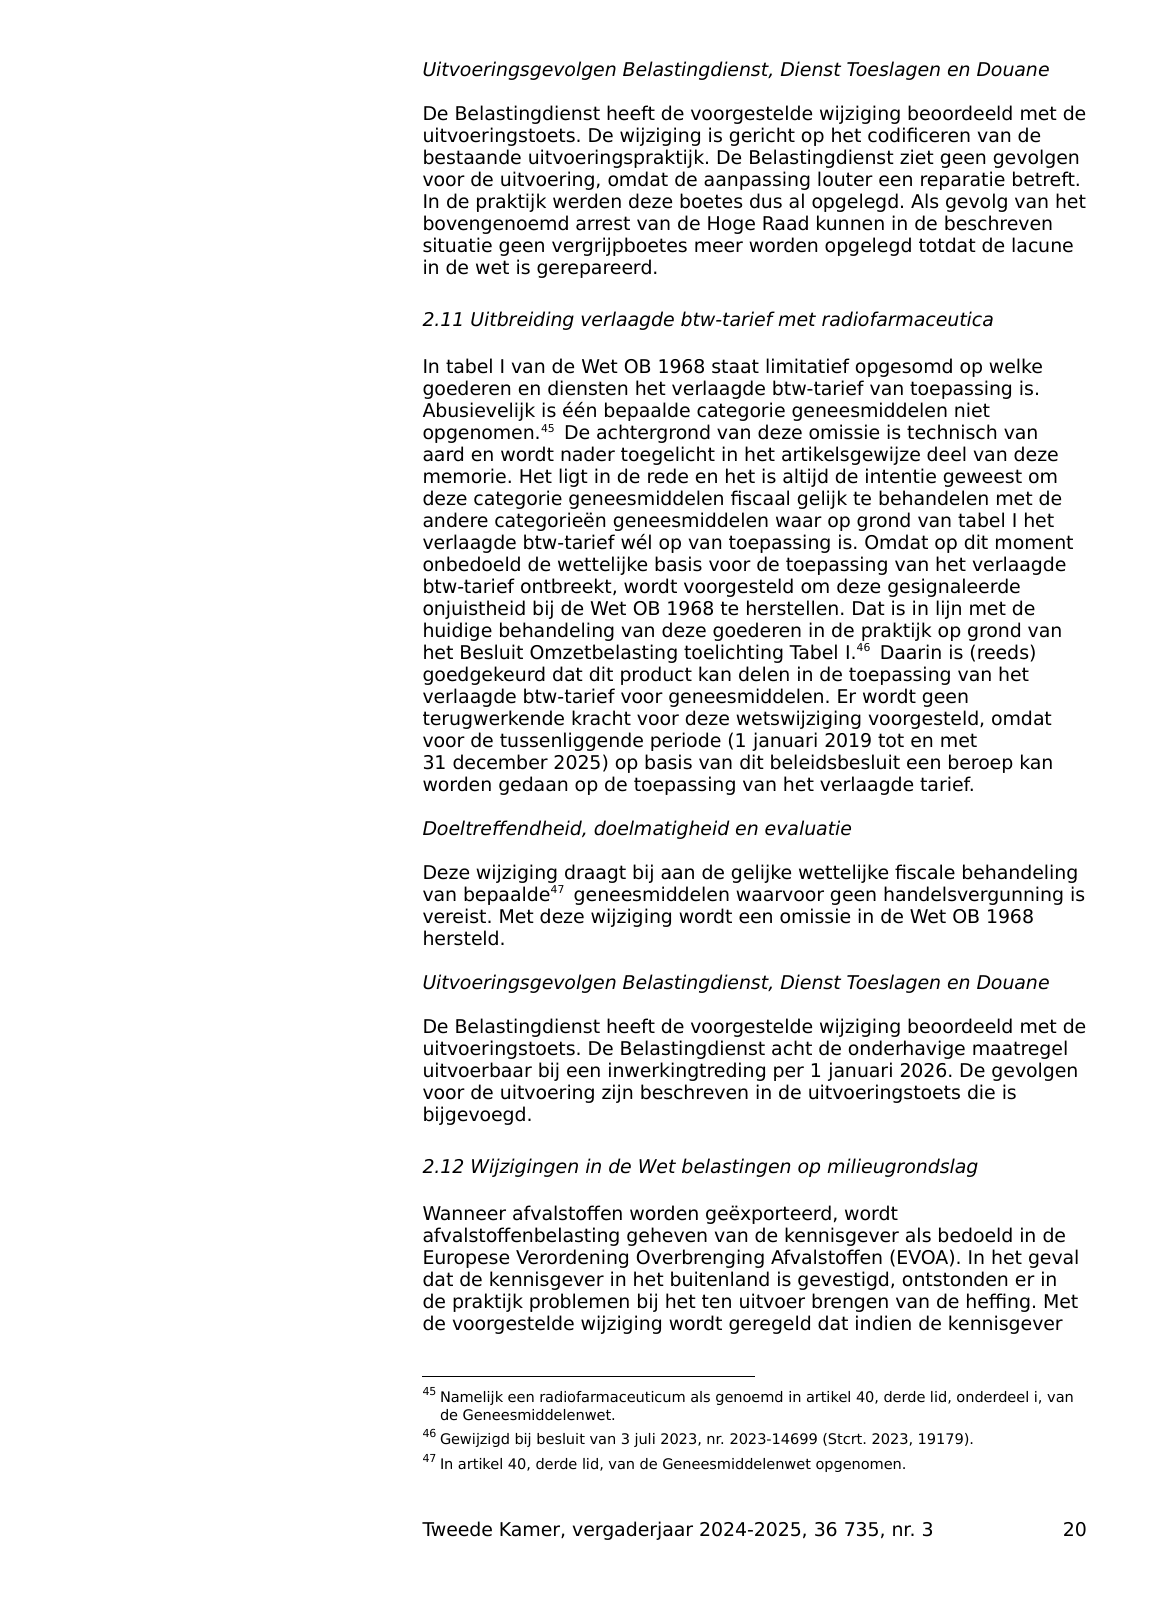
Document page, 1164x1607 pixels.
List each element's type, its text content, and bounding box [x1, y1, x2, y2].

text Wanneer afvalstoffen worden geëxporteerd, wordt afvalstoffenbelasting geheven van de kennisgever als bedoeld in de Europese Verordening Overbrenging Afvalstoffen (EVOA). In het geval dat de kennisgever in het buitenland is gevestigd, ontstonden er in de praktijk problemen bij het ten uitvoer brengen van de heffing. Met de voorgestelde wijziging wordt geregeld dat indien de kennisgever [422, 1203, 1087, 1335]
text De Belastingdienst heeft de voorgestelde wijziging beoordeeld met de uitvoeringstoets. De wijziging is gericht op het codificeren van de bestaande uitvoeringspraktijk. De Belastingdienst ziet geen gevolgen voor de uitvoering, omdat de aanpassing louter een reparatie betreft. In de praktijk werden deze boetes dus al opgelegd. Als gevolg van het bovengenoemd arrest van de Hoge Raad kunnen in de beschreven situatie geen vergrijpboetes meer worden opgelegd totdat de lacune in de wet is gerepareerd. [422, 103, 1087, 279]
subtitle 2.11 Uitbreiding verlaagde btw-tarief met radiofarmaceutica [422, 309, 1087, 331]
subtitle Uitvoeringsgevolgen Belastingdienst, Dienst Toeslagen en Douane [422, 59, 1087, 81]
text De Belastingdienst heeft de voorgestelde wijziging beoordeeld met de uitvoeringstoets. De Belastingdienst acht de onderhavige maatregel uitvoerbaar bij een inwerkingtreding per 1 januari 2026. De gevolgen voor de uitvoering zijn beschreven in de uitvoeringstoets die is bijgevoegd. [422, 1016, 1087, 1126]
text In tabel I van de Wet OB 1968 staat limitatief opgesomd op welke goederen en diensten het verlaagde btw-tarief van toepassing is. Abusievelijk is één bepaalde categorie geneesmiddelen niet opgenomen. De achtergrond van deze omissie is technisch van aard en wordt nader toegelicht in het artikelsgewijze deel van deze memorie. Het ligt in de rede en het is altijd de intentie geweest om deze categorie geneesmiddelen fiscaal gelijk te behandelen met de andere categorieën geneesmiddelen waar op grond van tabel I het verlaagde btw-tarief wél op van toepassing is. Omdat op dit moment onbedoeld de wettelijke basis voor de toepassing van het verlaagde btw-tarief ontbreekt, wordt voorgesteld om deze gesignaleerde onjuistheid bij de Wet OB 1968 te herstellen. Dat is in lijn met de huidige behandeling van deze goederen in de praktijk op grond van het Besluit Omzetbelasting toelichting Tabel I. Daarin is (reeds) goedgekeurd dat dit product kan delen in de toepassing van het verlaagde btw-tarief voor geneesmiddelen. Er wordt geen terugwerkende kracht voor deze wetswijziging voorgesteld, omdat voor de tussenliggende periode (1 januari 2019 tot en met 31 december 2025) op basis van dit beleidsbesluit een beroep kan worden gedaan op de toepassing van het verlaagde tarief. [422, 356, 1087, 796]
text Gewijzigd bij besluit van 3 juli 2023, nr. 2023-14699 (Stcrt. 2023, 19179). [422, 1427, 1087, 1449]
subtitle Uitvoeringsgevolgen Belastingdienst, Dienst Toeslagen en Douane [422, 972, 1087, 994]
subtitle 2.12 Wijzigingen in de Wet belastingen op milieugrondslag [422, 1156, 1087, 1178]
text In artikel 40, derde lid, van de Geneesmiddelenwet opgenomen. [422, 1452, 1087, 1474]
subtitle Doeltreffendheid, doelmatigheid en evaluatie [422, 818, 1087, 840]
text Namelijk een radiofarmaceuticum als genoemd in artikel 40, derde lid, onderdeel i, van de Geneesmiddelenwet. [422, 1385, 1087, 1424]
text Deze wijziging draagt bij aan de gelijke wettelijke fiscale behandeling van bepaalde geneesmiddelen waarvoor geen handelsvergunning is vereist. Met deze wijziging wordt een omissie in de Wet OB 1968 hersteld. [422, 862, 1087, 950]
